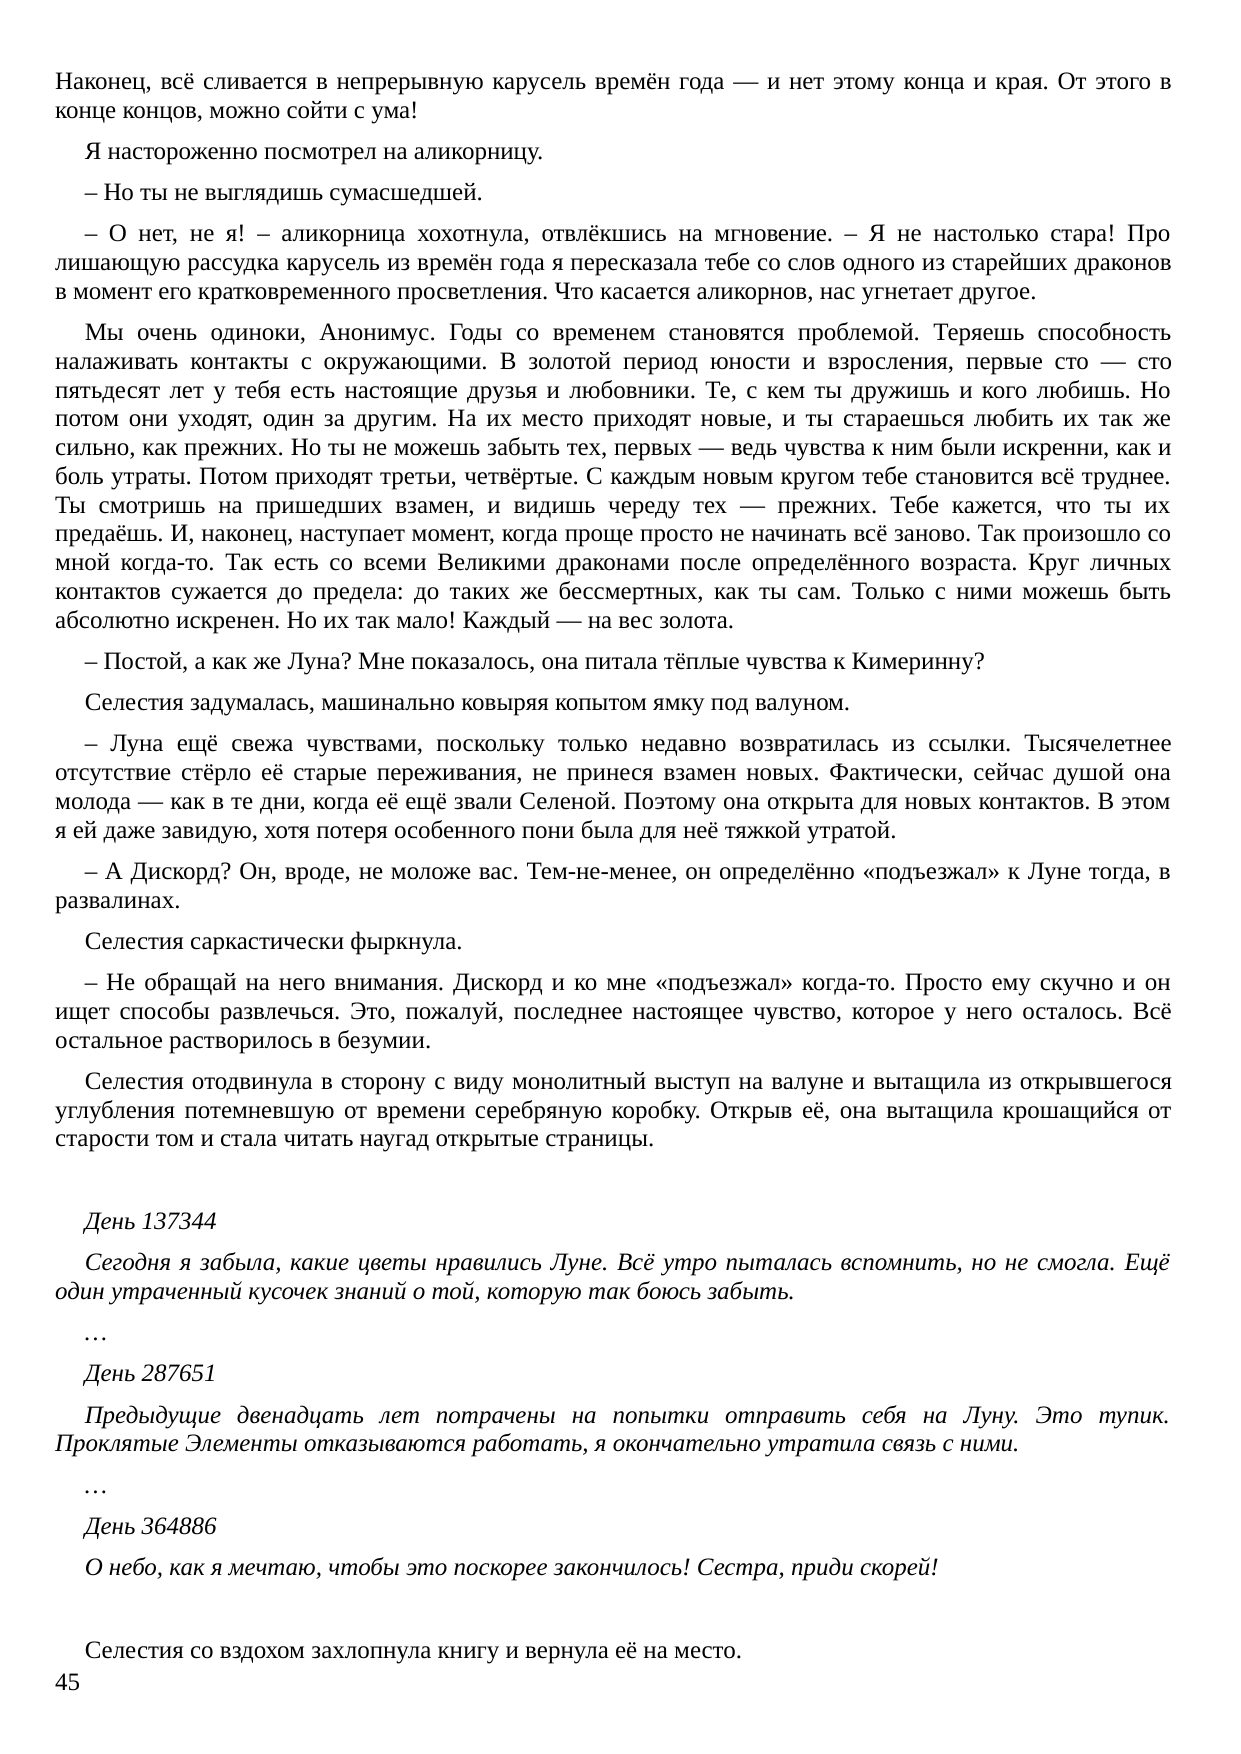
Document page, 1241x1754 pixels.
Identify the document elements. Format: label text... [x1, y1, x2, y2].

text – А Дискорд? Он, вроде, не моложе вас. Тем-не-менее, он определённо «подъезжал» к Луне тогда, в развалинах. [55, 856, 1173, 913]
text Предыдущие двенадцать лет потрачены на попытки отправить себя на Луну. Это тупик. Проклятые Элементы отказываются работать, я окончательно утратила связь с ними. [55, 1400, 1173, 1457]
text Селестия задумалась, машинально ковыряя копытом ямку под валуном. [55, 687, 1173, 716]
text – О нет, не я! – аликорница хохотнула, отвлёкшись на мгновение. – Я не настолько стара! Про лишающую рассудка карусель из времён года я пересказала тебе со слов одного из старейших драконов в момент его кратковременного просветления. Что касается аликорнов, нас угнетает другое. [55, 218, 1173, 305]
text Селестия со вздохом захлопнула книгу и вернула её на место. [55, 1635, 1173, 1663]
text – Но ты не выглядишь сумасшедшей. [55, 177, 1173, 206]
text Наконец, всё сливается в непрерывную карусель времён года — и нет этому конца и края. От этого в конце концов, можно сойти с ума! [55, 66, 1173, 123]
text День 364886 [55, 1511, 1173, 1540]
text Селестия саркастически фыркнула. [55, 926, 1173, 955]
text Мы очень одиноки, Анонимус. Годы со временем становятся проблемой. Теряешь способность налаживать контакты с окружающими. В золотой период юности и взросления, первые сто — сто пятьдесят лет у тебя есть настоящие друзья и любовники. Те, с кем ты дружишь и кого любишь. Но потом они уходят, один за другим. На их место приходят новые, и ты стараешься любить их так же сильно, как прежних. Но ты не можешь забыть тех, первых — ведь чувства к ним были искренни, как и боль утраты. Потом приходят третьи, четвёртые. С каждым новым кругом тебе становится всё труднее. Ты смотришь на пришедших взамен, и видишь череду тех — прежних. Тебе кажется, что ты их предаёшь. И, наконец, наступает момент, когда проще просто не начинать всё заново. Так произошло со мной когда-то. Так есть со всеми Великими драконами после определённого возраста. Круг личных контактов сужается до предела: до таких же бессмертных, как ты сам. Только с ними можешь быть абсолютно искренен. Но их так мало! Каждый — на вес золота. [55, 317, 1173, 633]
text Селестия отодвинула в сторону с виду монолитный выступ на валуне и вытащила из открывшегося углубления потемневшую от времени серебряную коробку. Открыв её, она вытащила крошащийся от старости том и стала читать наугад открытые страницы. [55, 1066, 1173, 1152]
text День 137344 [55, 1206, 1173, 1235]
text – Постой, а как же Луна? Мне показалось, она питала тёплые чувства к Кимеринну? [55, 646, 1173, 675]
text … [55, 1470, 1173, 1498]
text … [55, 1317, 1173, 1346]
text – Луна ещё свежа чувствами, поскольку только недавно возвратилась из ссылки. Тысячелетнее отсутствие стёрло её старые переживания, не принеся взамен новых. Фактически, сейчас душой она молода — как в те дни, когда её ещё звали Селеной. Поэтому она открыта для новых контактов. В этом я ей даже завидую, хотя потеря особенного пони была для неё тяжкой утратой. [55, 728, 1173, 843]
text – Не обращай на него внимания. Дискорд и ко мне «подъезжал» когда-то. Просто ему скучно и он ищет способы развлечься. Это, пожалуй, последнее настоящее чувство, которое у него осталось. Всё остальное растворилось в безумии. [55, 967, 1173, 1053]
text День 287651 [55, 1358, 1173, 1387]
text Сегодня я забыла, какие цветы нравились Луне. Всё утро пыталась вспомнить, но не смогла. Ещё один утраченный кусочек знаний о той, которую так боюсь забыть. [55, 1247, 1173, 1305]
text О небо, как я мечтаю, чтобы это поскорее закончилось! Сестра, приди скорей! [55, 1552, 1173, 1581]
text Я настороженно посмотрел на аликорницу. [55, 136, 1173, 165]
